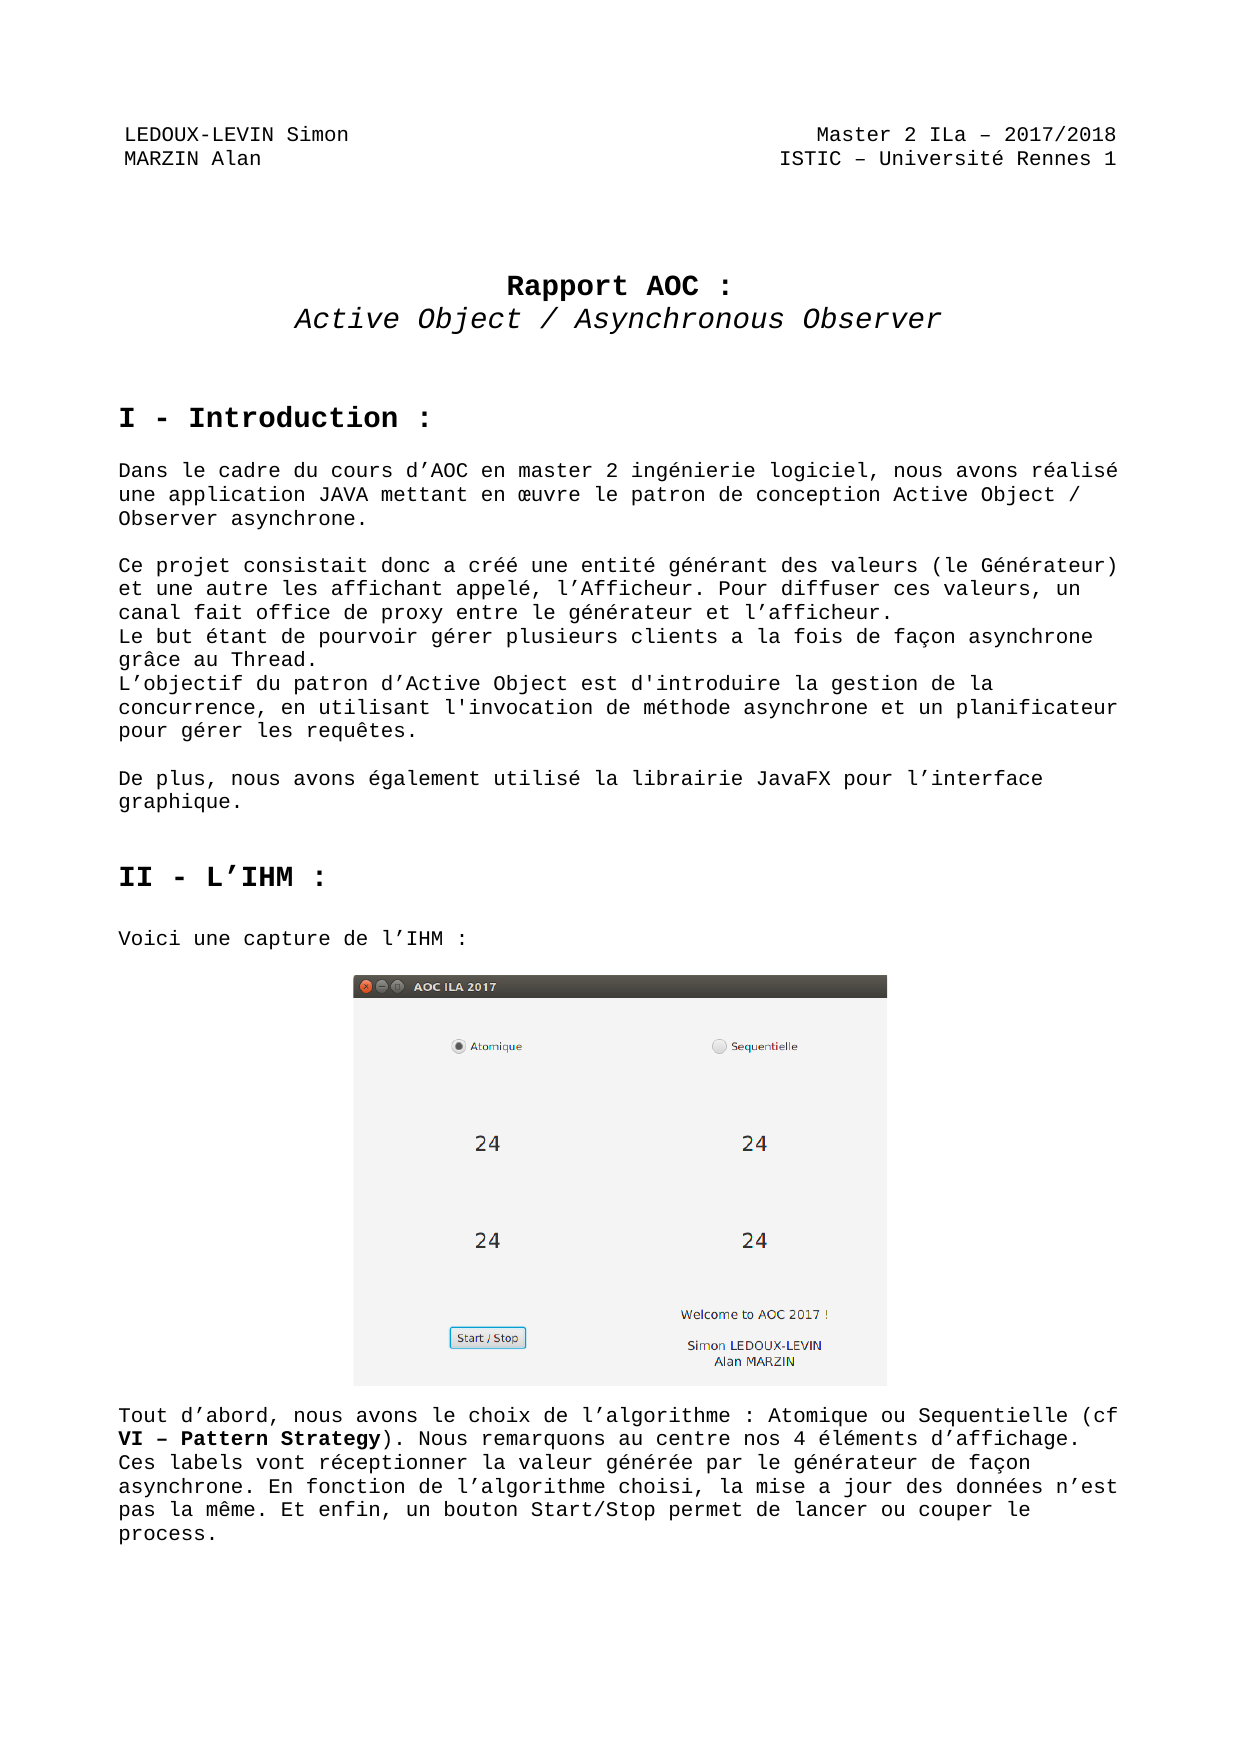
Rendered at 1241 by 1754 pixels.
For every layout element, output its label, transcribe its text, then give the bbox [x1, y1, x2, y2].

text Active Object / Asynchronous Observer [118, 304, 1122, 337]
picture [353, 975, 888, 1386]
text De plus, nous avons également utilisé la librairie JavaFX pour l’interface graphique. [118, 768, 1122, 815]
text Rapport AOC : [118, 271, 1122, 304]
text Voici une capture de l’IHM : [118, 928, 1122, 952]
text Le but étant de pourvoir gérer plusieurs clients a la fois de façon asynchrone grâce au Thread. [118, 626, 1122, 673]
text I - Introduction : [118, 403, 1122, 437]
text Ce projet consistait donc a créé une entité générant des valeurs (le Générateur) et une autre les affichant appelé, l’Afficheur. Pour diffuser ces valeurs, un canal fait office de proxy entre le générateur et l’afficheur. [118, 555, 1122, 626]
text Tout d’abord, nous avons le choix de l’algorithme : Atomique ou Sequentielle (cf VI – Pattern Strategy). Nous remarquons au centre nos 4 éléments d’affichage. Ces labels vont réceptionner la valeur générée par le générateur de façon asynchrone. En fonction de l’algorithme choisi, la mise a jour des données n’est pas la même. Et enfin, un bouton Start/Stop permet de lancer ou couper le process. [118, 1405, 1122, 1547]
table_header Master 2 ILa – 2017/2018 ISTIC – Université Rennes 1 [620, 118, 1122, 177]
table_header LEDOUX-LEVIN Simon MARZIN Alan [118, 118, 620, 177]
text Dans le cadre du cours d’AOC en master 2 ingénierie logiciel, nous avons réalisé une application JAVA mettant en œuvre le patron de conception Active Object / Observer asynchrone. [118, 460, 1122, 531]
text II - L’IHM : [118, 862, 1122, 895]
text L’objectif du patron d’Active Object est d'introduire la gestion de la concurrence, en utilisant l'invocation de méthode asynchrone et un planificateur pour gérer les requêtes. [118, 673, 1122, 744]
